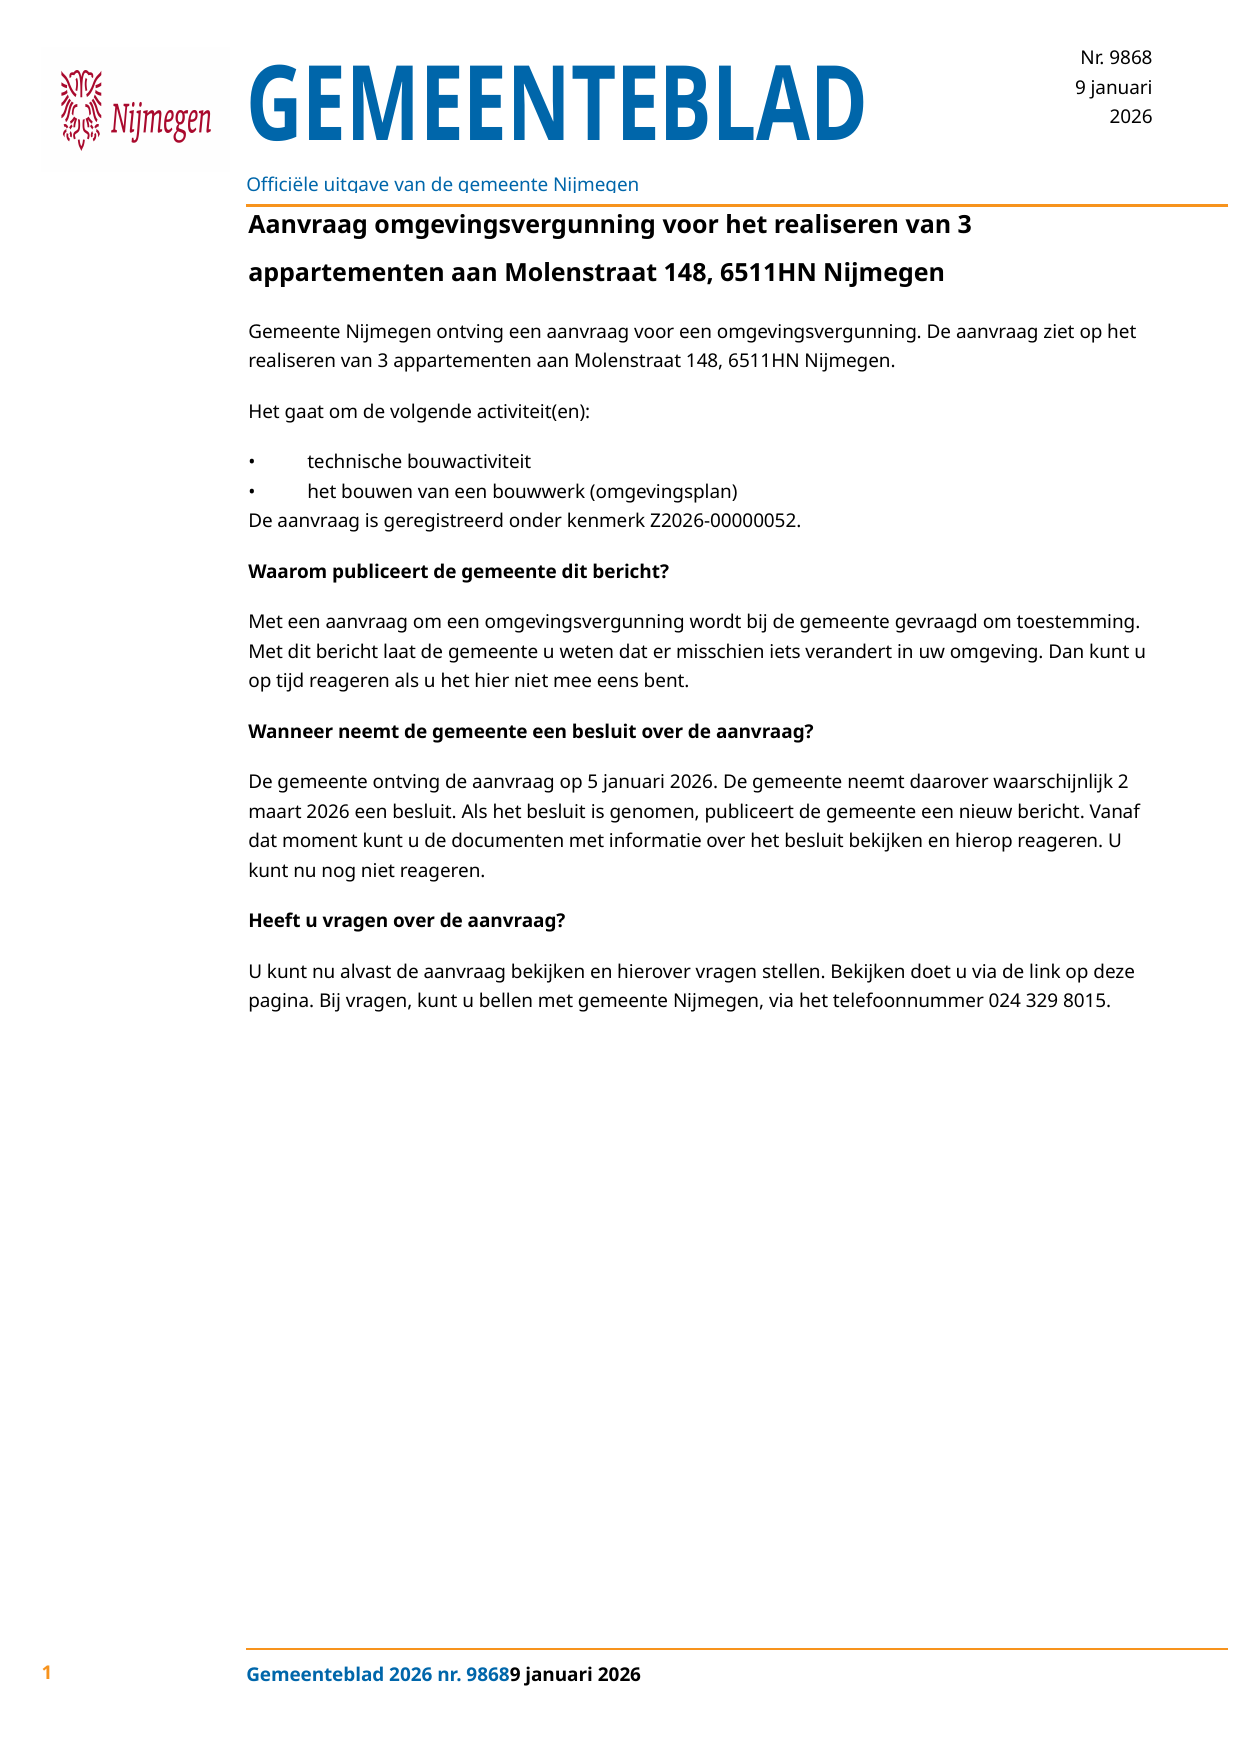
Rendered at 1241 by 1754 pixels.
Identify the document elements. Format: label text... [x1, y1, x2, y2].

text Waarom publiceert de gemeente dit bericht? [248, 558, 1152, 584]
text De aanvraag is geregistreerd onder kenmerk Z2026-00000052. [248, 507, 1152, 533]
text U kunt nu alvast de aanvraag bekijken en hierover vragen stellen. Bekijken doet u via de link op deze pagina. Bij vragen, kunt u bellen met gemeente Nijmegen, via het telefoonnummer 024 329 8015. [248, 958, 1152, 1013]
list het bouwen van een bouwwerk (omgevingsplan) [248, 478, 1152, 504]
text Wanneer neemt de gemeente een besluit over de aanvraag? [248, 718, 1152, 744]
text Heeft u vragen over de aanvraag? [248, 907, 1152, 933]
text Gemeente Nijmegen ontving een aanvraag voor een omgevingsvergunning. De aanvraag ziet op het realiseren van 3 appartementen aan Molenstraat 148, 6511HN Nijmegen. [248, 318, 1152, 373]
list technische bouwactiviteit [248, 448, 1152, 474]
picture [41, 47, 231, 172]
text De gemeente ontving de aanvraag op 5 januari 2026. De gemeente neemt daarover waarschijnlijk 2 maart 2026 een besluit. Als het besluit is genomen, publiceert de gemeente een nieuw bericht. Vanaf dat moment kunt u de documenten met informatie over het besluit bekijken en hierop reageren. U kunt nu nog niet reageren. [248, 768, 1152, 883]
text Met een aanvraag om een omgevingsvergunning wordt bij de gemeente gevraagd om toestemming. Met dit bericht laat de gemeente u weten dat er misschien iets verandert in uw omgeving. Dan kunt u op tijd reageren als u het hier niet mee eens bent. [248, 608, 1152, 693]
text Aanvraag omgevingsvergunning voor het realiseren van 3 appartementen aan Molenstraat 148, 6511HN Nijmegen [248, 207, 1152, 288]
text Het gaat om de volgende activiteit(en): [248, 398, 1152, 424]
